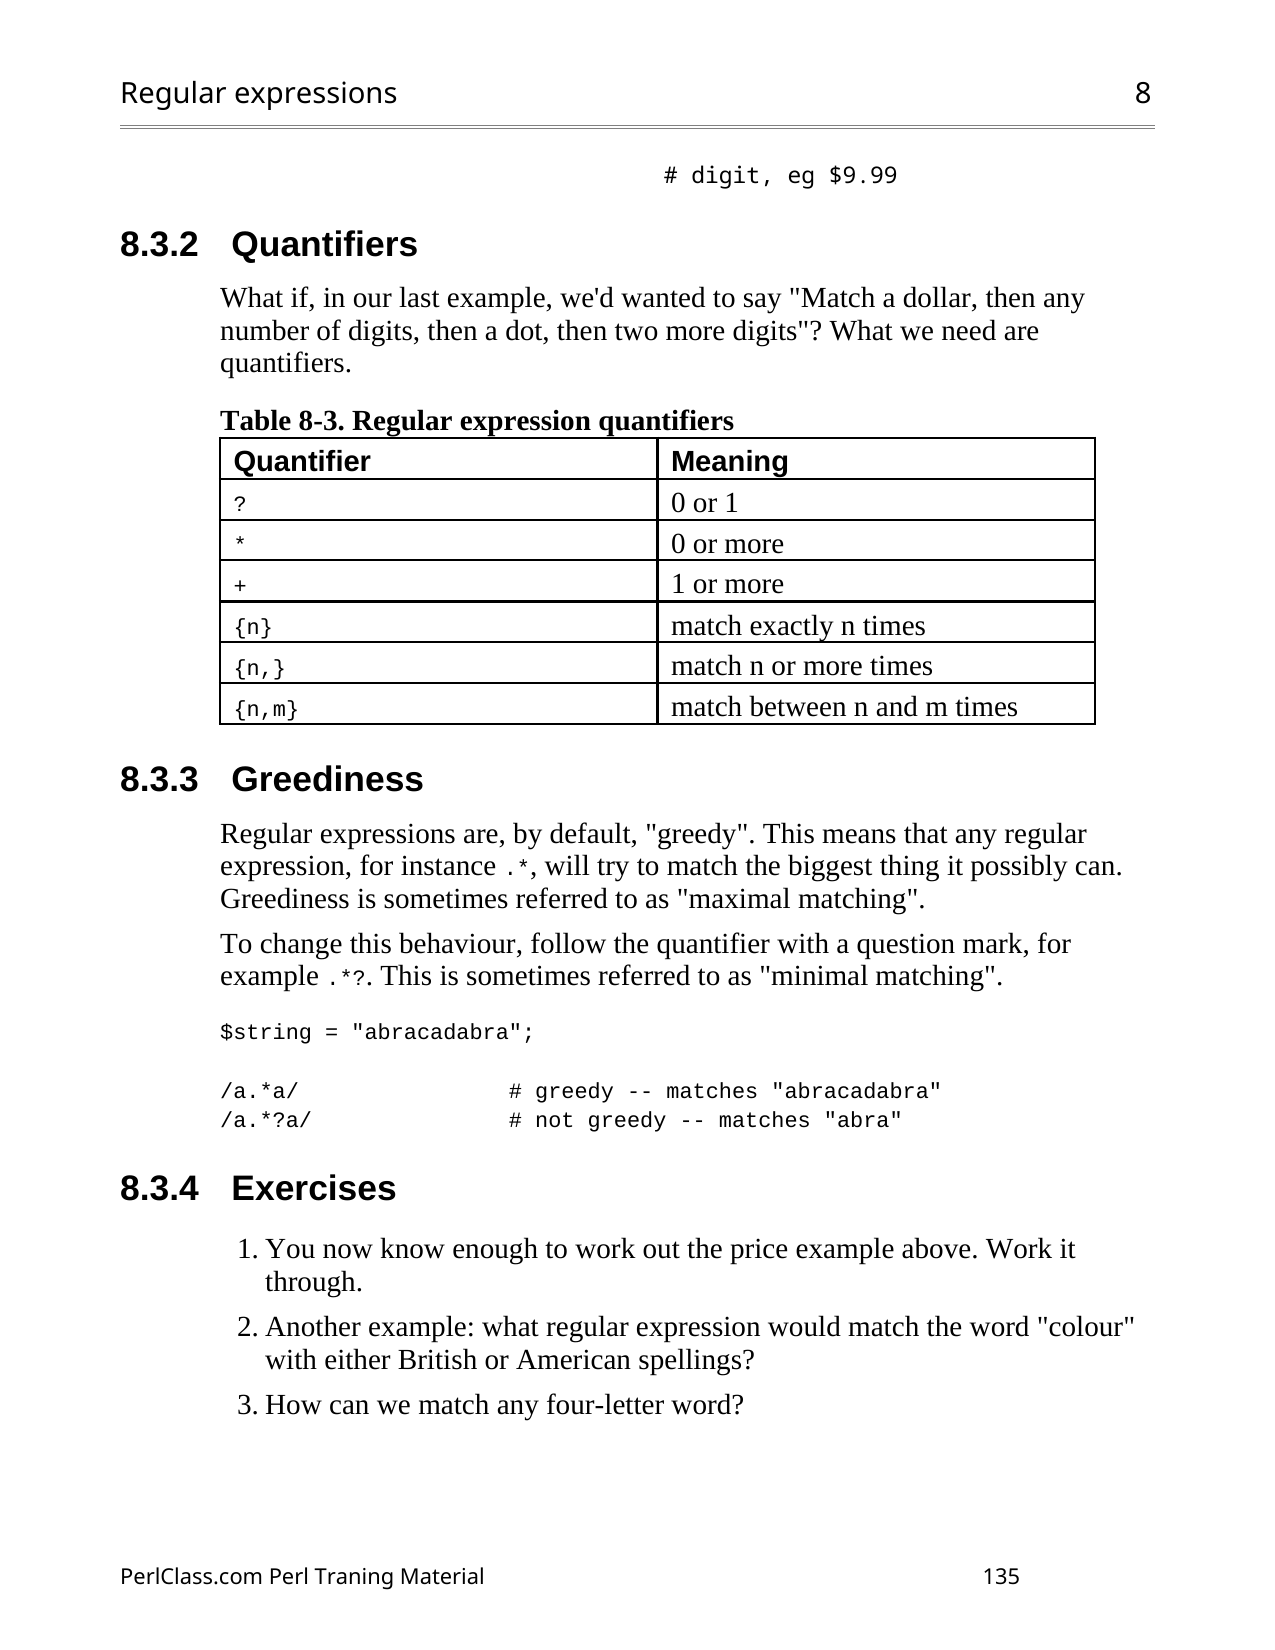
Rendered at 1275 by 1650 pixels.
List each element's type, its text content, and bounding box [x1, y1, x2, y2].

text $string = "abracadabra"; [220, 1017, 1155, 1046]
table_cell {n,} [221, 643, 656, 682]
table_cell 0 or more [659, 521, 1094, 559]
table_cell {n,m} [221, 684, 656, 723]
text What if, in our last example, we'd wanted to say "Match a dollar, then any number of digits, then a dot, then two more digits"? What we need are quantifiers. [220, 282, 1155, 379]
table_cell match n or more times [659, 643, 1094, 682]
table_cell 0 or 1 [659, 480, 1094, 518]
text 3. How can we match any four-letter word? [220, 1388, 1155, 1421]
table_cell match between n and m times [659, 684, 1094, 723]
subtitle Quantifiers [120, 217, 1155, 263]
table_cell 1 or more [659, 561, 1094, 600]
table_cell {n} [221, 603, 656, 641]
text 1. You now know enough to work out the price example above. Work it through. [220, 1226, 1155, 1298]
text Regular expressions are, by default, "greedy". This means that any regular expression, for instance .*, will try to match the biggest thing it possibly can. Greediness is sometimes referred to as "maximal matching". [220, 817, 1155, 914]
table_header Meaning [659, 439, 1094, 477]
table_header Quantifier [221, 439, 656, 477]
subtitle Exercises [120, 1161, 1155, 1208]
table_cell match exactly n times [659, 603, 1094, 641]
table_cell ? [221, 480, 656, 518]
text /a.*?a/ # not greedy -- matches "abra" [220, 1105, 1155, 1134]
subtitle Greediness [120, 752, 1155, 799]
text # digit, eg $9.99 [210, 157, 1155, 190]
text 2. Another example: what regular expression would match the word "colour" with either British or American spellings? [220, 1311, 1155, 1376]
text Table 8-3. Regular expression quantifiers [220, 404, 1155, 437]
table_cell + [221, 561, 656, 600]
text To change this behaviour, follow the quantifier with a question mark, for example .*?. This is sometimes referred to as "minimal matching". [220, 927, 1155, 992]
table_cell * [221, 521, 656, 559]
text /a.*a/ # greedy -- matches "abracadabra" [220, 1076, 1155, 1105]
